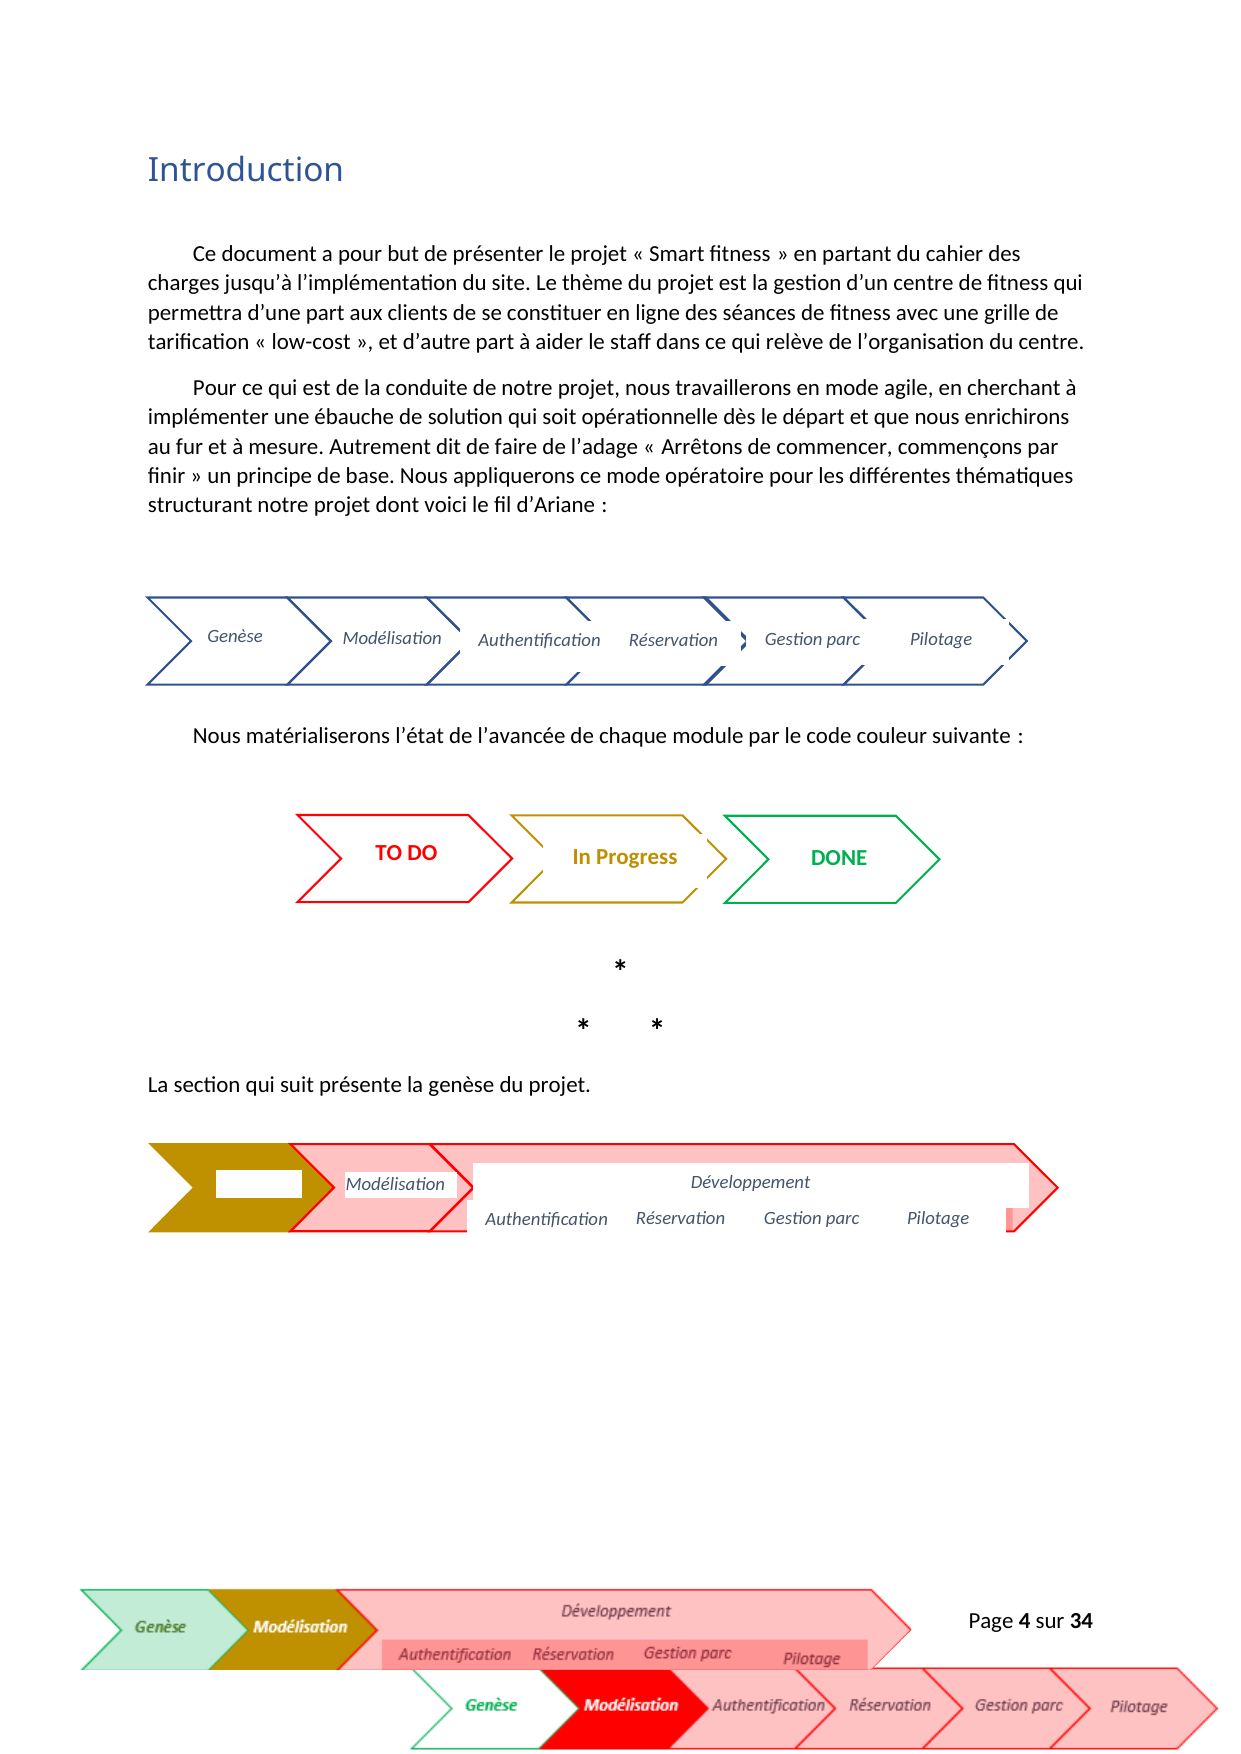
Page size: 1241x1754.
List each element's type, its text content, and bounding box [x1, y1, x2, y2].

text Nous matérialiserons l’état de l’avancée de chaque module par le code couleur suivante : [148, 721, 1093, 749]
text Modélisation [342, 626, 454, 649]
text Authentification [475, 629, 605, 652]
text La section qui suit présente la genèse du projet. [148, 1070, 1093, 1098]
text * [148, 951, 1093, 992]
text Genèse [207, 624, 292, 647]
text Développement [488, 1170, 1014, 1193]
text Pilotage [890, 627, 994, 650]
text Réservation [622, 629, 726, 652]
text DONE [786, 843, 892, 871]
text Ce document a pour but de présenter le projet « Smart fitness » en partant du cahier des charges jusqu’à l’implémentation du site. Le thème du projet est la gestion d’un centre de fitness qui permettra d’une part aux clients de se constituer en ligne des séances de fitness avec une grille de tarification « low-cost », et d’autre part à aider le staff dans ce qui relève de l’organisation du centre. [148, 239, 1093, 355]
subtitle Introduction [148, 145, 1093, 191]
text Pour ce qui est de la conduite de notre projet, nous travaillerons en mode agile, en cherchant à implémenter une ébauche de solution qui soit opérationnelle dès le départ et que nous enrichirons au fur et à mesure. Autrement dit de faire de l’adage « Arrêtons de commencer, commençons par finir » un principe de base. Nous appliquerons ce mode opératoire pour les différentes thématiques structurant notre projet dont voici le fil d’Ariane : [148, 373, 1093, 519]
text Pilotage [887, 1206, 991, 1229]
text Genèse [216, 1170, 302, 1193]
text In Progress [558, 842, 692, 870]
text TO DO [367, 838, 445, 866]
text Réservation [629, 1206, 733, 1228]
text Gestion parc [761, 627, 865, 650]
text Authentification [482, 1208, 612, 1228]
text Gestion parc [760, 1206, 864, 1228]
text Modélisation [345, 1172, 457, 1195]
text * * [148, 1010, 1093, 1051]
